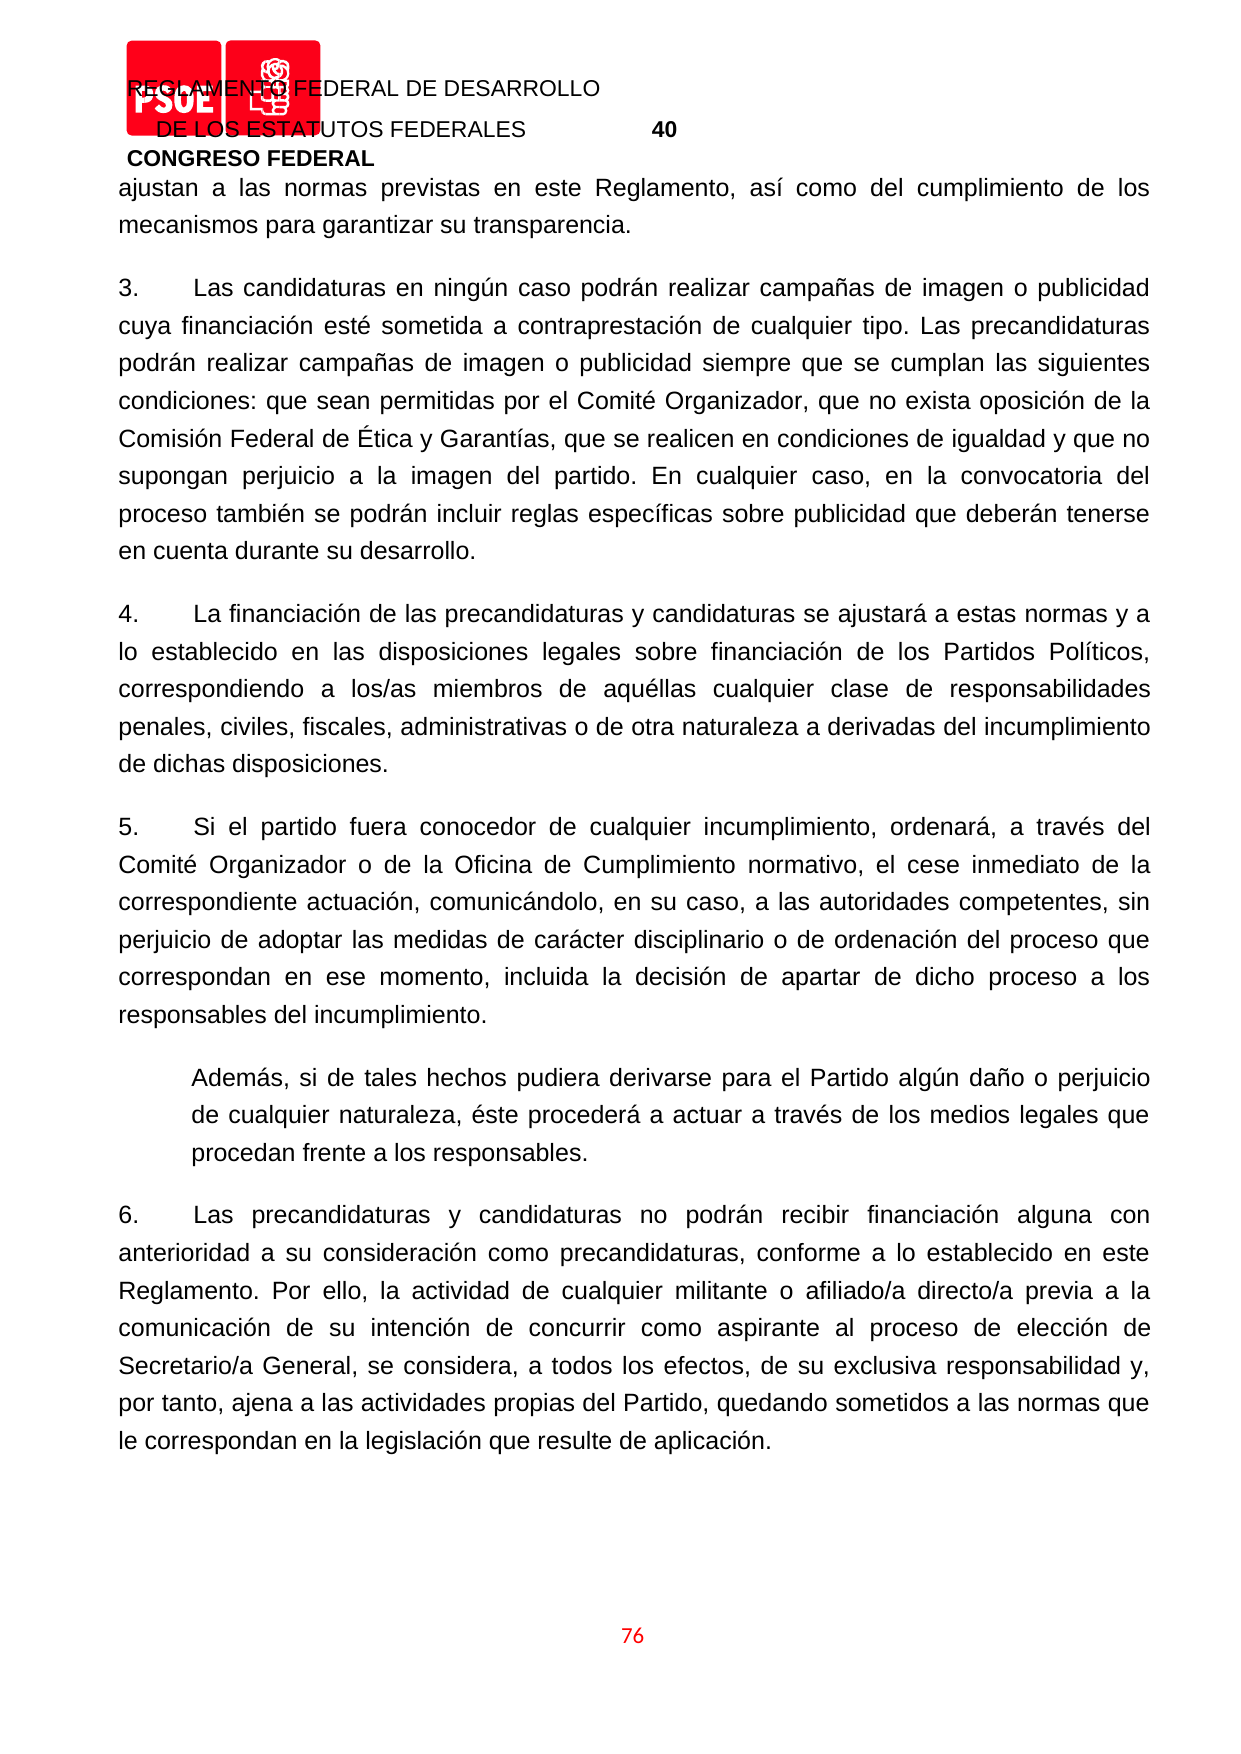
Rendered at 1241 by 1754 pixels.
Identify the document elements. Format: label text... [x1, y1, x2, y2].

list Si el partido fuera conocedor de cualquier incumplimiento, ordenará, a través del Comité Organizador o de la Oficina de Cumplimiento normativo, el cese inmediato de la correspondiente actuación, comunicándolo, en su caso, a las autoridades competentes, sin perjuicio de adoptar las medidas de carácter disciplinario o de ordenación del proceso que correspondan en ese momento, incluida la decisión de apartar de dicho proceso a los responsables del incumplimiento. [118, 812, 1152, 1029]
list Las precandidaturas y candidaturas no podrán recibir financiación alguna con anterioridad a su consideración como precandidaturas, conforme a lo establecido en este Reglamento. Por ello, la actividad de cualquier militante o afiliado/a directo/a previa a la comunicación de su intención de concurrir como aspirante al proceso de elección de Secretario/a General, se considera, a todos los efectos, de su exclusiva responsabilidad y, por tanto, ajena a las actividades propias del Partido, quedando sometidos a las normas que le correspondan en la legislación que resulte de aplicación. [118, 1200, 1152, 1455]
list ajustan a las normas previstas en este Reglamento, así como del cumplimiento de los mecanismos para garantizar su transparencia. [118, 173, 1152, 239]
list Las candidaturas en ningún caso podrán realizar campañas de imagen o publicidad cuya financiación esté sometida a contraprestación de cualquier tipo. Las precandidaturas podrán realizar campañas de imagen o publicidad siempre que se cumplan las siguientes condiciones: que sean permitidas por el Comité Organizador, que no exista oposición de la Comisión Federal de Ética y Garantías, que se realicen en condiciones de igualdad y que no supongan perjuicio a la imagen del partido. En cualquier caso, en la convocatoria del proceso también se podrán incluir reglas específicas sobre publicidad que deberán tenerse en cuenta durante su desarrollo. [118, 273, 1152, 565]
text Además, si de tales hechos pudiera derivarse para el Partido algún daño o perjuicio de cualquier naturaleza, éste procederá a actuar a través de los medios legales que procedan frente a los responsables. [191, 1063, 1152, 1167]
list La financiación de las precandidaturas y candidaturas se ajustará a estas normas y a lo establecido en las disposiciones legales sobre financiación de los Partidos Políticos, correspondiendo a los/as miembros de aquéllas cualquier clase de responsabilidades penales, civiles, fiscales, administrativas o de otra naturaleza a derivadas del incumplimiento de dichas disposiciones. [118, 599, 1152, 778]
